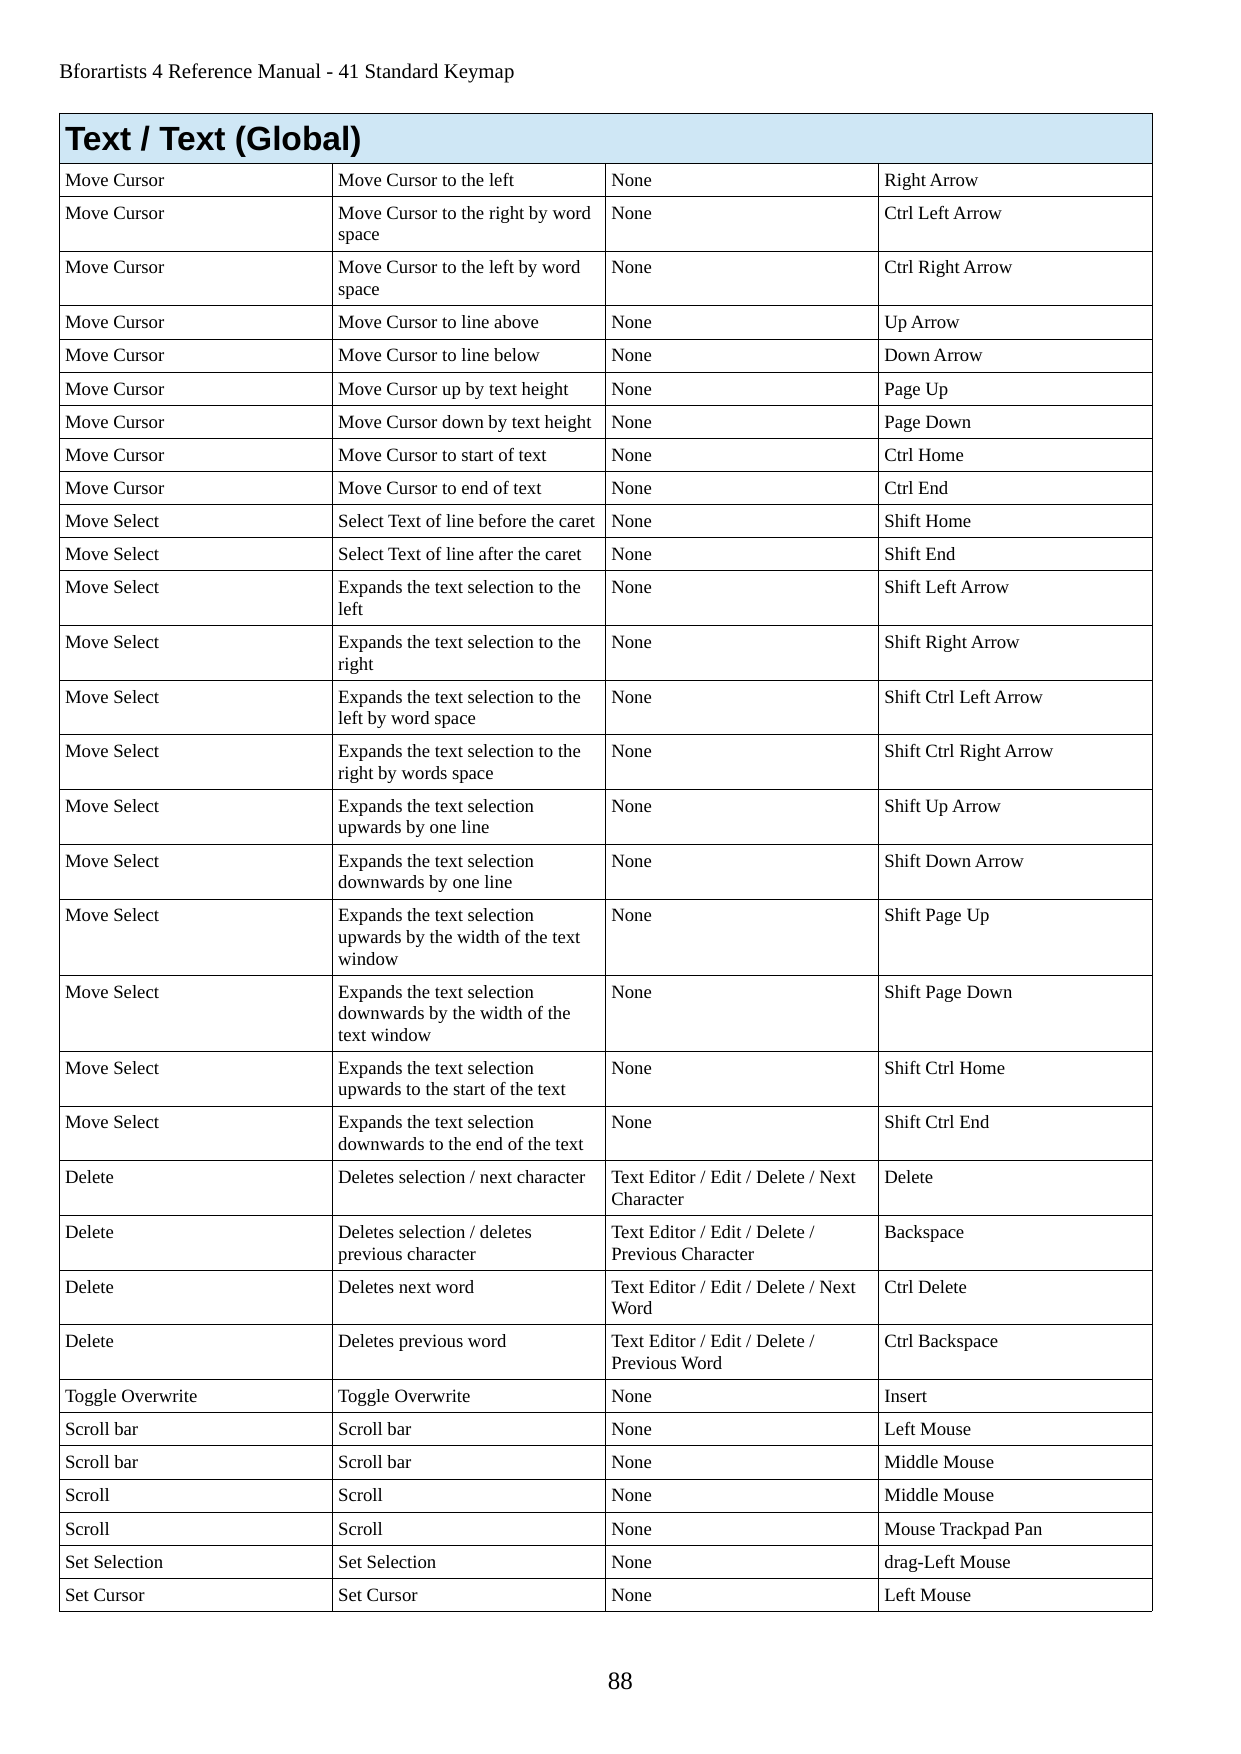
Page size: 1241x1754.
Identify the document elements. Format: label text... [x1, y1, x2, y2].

table_cell Middle Mouse [879, 1480, 1152, 1512]
table_cell Move Select [60, 845, 332, 898]
table_cell Expands the text selection to the left [333, 571, 605, 625]
table_cell Expands the text selection to the right [333, 626, 605, 680]
table_cell Shift Ctrl Right Arrow [879, 735, 1152, 789]
table_cell None [606, 373, 878, 405]
table_cell None [606, 340, 878, 372]
table_cell Delete [879, 1161, 1152, 1215]
table_cell Up Arrow [879, 306, 1152, 338]
table_cell Backspace [879, 1216, 1152, 1270]
table_cell Move Select [60, 900, 332, 975]
table_cell Toggle Overwrite [60, 1380, 332, 1412]
table_cell Ctrl Home [879, 439, 1152, 471]
table_cell Move Cursor to start of text [333, 439, 605, 471]
table_cell None [606, 735, 878, 789]
table_cell Deletes selection / next character [333, 1161, 605, 1215]
table_cell Down Arrow [879, 340, 1152, 372]
table_cell Deletes selection / deletes previous character [333, 1216, 605, 1270]
table_cell None [606, 1413, 878, 1445]
table_cell Expands the text selection upwards to the start of the text [333, 1052, 605, 1106]
table_cell Scroll [333, 1513, 605, 1545]
table_cell Move Cursor [60, 340, 332, 372]
table_cell Select Text of line before the caret [333, 505, 605, 537]
table_cell Move Select [60, 735, 332, 789]
table_cell None [606, 1446, 878, 1478]
table_cell Shift Home [879, 505, 1152, 537]
table_cell Shift Left Arrow [879, 571, 1152, 625]
table_cell Move Cursor [60, 373, 332, 405]
table_cell Right Arrow [879, 164, 1152, 196]
table_cell None [606, 626, 878, 680]
table_cell None [606, 306, 878, 338]
table_cell Scroll [60, 1480, 332, 1512]
table_cell Deletes next word [333, 1271, 605, 1324]
table_cell Move Cursor up by text height [333, 373, 605, 405]
table_cell None [606, 845, 878, 898]
table_cell Move Cursor [60, 439, 332, 471]
table_cell Expands the text selection downwards to the end of the text [333, 1107, 605, 1160]
table_cell Move Select [60, 790, 332, 844]
table_cell Shift Up Arrow [879, 790, 1152, 844]
table_cell Move Cursor to line below [333, 340, 605, 372]
table_cell Move Select [60, 505, 332, 537]
table_cell None [606, 439, 878, 471]
table_cell Move Cursor [60, 164, 332, 196]
table_cell None [606, 197, 878, 251]
table_cell None [606, 164, 878, 196]
table_cell Move Cursor to end of text [333, 472, 605, 504]
table_cell None [606, 1480, 878, 1512]
table_cell Move Cursor to the left [333, 164, 605, 196]
table_cell Middle Mouse [879, 1446, 1152, 1478]
table_cell Expands the text selection upwards by the width of the text window [333, 900, 605, 975]
table_cell Text Editor / Edit / Delete / Next Character [606, 1161, 878, 1215]
table_cell Set Cursor [60, 1579, 332, 1611]
table_cell None [606, 976, 878, 1051]
table_cell Set Cursor [333, 1579, 605, 1611]
table_cell None [606, 406, 878, 438]
table_cell Move Cursor to line above [333, 306, 605, 338]
table_cell Mouse Trackpad Pan [879, 1513, 1152, 1545]
table_cell Deletes previous word [333, 1325, 605, 1379]
table_cell Ctrl End [879, 472, 1152, 504]
table_cell None [606, 1546, 878, 1578]
table_cell None [606, 252, 878, 305]
table_cell Left Mouse [879, 1579, 1152, 1611]
table_cell Ctrl Backspace [879, 1325, 1152, 1379]
table_cell None [606, 1513, 878, 1545]
table_cell Move Select [60, 681, 332, 734]
table_cell Ctrl Delete [879, 1271, 1152, 1324]
table_cell Toggle Overwrite [333, 1380, 605, 1412]
table_cell Scroll [333, 1480, 605, 1512]
table_cell Move Select [60, 626, 332, 680]
table_cell None [606, 1380, 878, 1412]
table_cell Set Selection [333, 1546, 605, 1578]
table_cell Scroll bar [60, 1446, 332, 1478]
table_cell Move Select [60, 571, 332, 625]
table_header Text / Text (Global) [60, 114, 1152, 163]
table_cell Page Up [879, 373, 1152, 405]
table_cell None [606, 1579, 878, 1611]
table_cell Move Cursor [60, 197, 332, 251]
table_cell Delete [60, 1325, 332, 1379]
table_cell Move Cursor [60, 306, 332, 338]
table_cell Shift End [879, 538, 1152, 570]
table_cell Move Select [60, 976, 332, 1051]
table_cell Expands the text selection downwards by the width of the text window [333, 976, 605, 1051]
table_cell Shift Down Arrow [879, 845, 1152, 898]
table_cell Move Cursor [60, 252, 332, 305]
table_cell Scroll bar [333, 1413, 605, 1445]
table_cell Shift Page Up [879, 900, 1152, 975]
table_cell Shift Ctrl Home [879, 1052, 1152, 1106]
table_cell Scroll bar [60, 1413, 332, 1445]
table_cell None [606, 900, 878, 975]
table_cell Ctrl Right Arrow [879, 252, 1152, 305]
table_cell Move Cursor down by text height [333, 406, 605, 438]
table_cell Ctrl Left Arrow [879, 197, 1152, 251]
table_cell None [606, 1052, 878, 1106]
table_cell None [606, 790, 878, 844]
table_cell Select Text of line after the caret [333, 538, 605, 570]
table_cell Set Selection [60, 1546, 332, 1578]
table_cell Move Select [60, 1107, 332, 1160]
table_cell None [606, 505, 878, 537]
table_cell Expands the text selection upwards by one line [333, 790, 605, 844]
table_cell None [606, 472, 878, 504]
table_cell Scroll bar [333, 1446, 605, 1478]
table_cell Move Cursor [60, 406, 332, 438]
table_cell Move Cursor [60, 472, 332, 504]
table_cell Insert [879, 1380, 1152, 1412]
table_cell Move Select [60, 1052, 332, 1106]
table_cell Shift Ctrl End [879, 1107, 1152, 1160]
table_cell Text Editor / Edit / Delete / Next Word [606, 1271, 878, 1324]
table_cell Text Editor / Edit / Delete / Previous Character [606, 1216, 878, 1270]
table_cell Delete [60, 1216, 332, 1270]
table_cell Move Cursor to the right by word space [333, 197, 605, 251]
table_cell Move Select [60, 538, 332, 570]
table_cell Text Editor / Edit / Delete / Previous Word [606, 1325, 878, 1379]
table_cell None [606, 571, 878, 625]
table_cell Expands the text selection downwards by one line [333, 845, 605, 898]
table_cell None [606, 681, 878, 734]
table_cell Expands the text selection to the left by word space [333, 681, 605, 734]
table_cell Shift Ctrl Left Arrow [879, 681, 1152, 734]
table_cell Delete [60, 1161, 332, 1215]
table_cell Move Cursor to the left by word space [333, 252, 605, 305]
table_cell Shift Page Down [879, 976, 1152, 1051]
table_cell None [606, 538, 878, 570]
table_cell None [606, 1107, 878, 1160]
table_cell Left Mouse [879, 1413, 1152, 1445]
table_cell Page Down [879, 406, 1152, 438]
table_cell drag-Left Mouse [879, 1546, 1152, 1578]
table_cell Scroll [60, 1513, 332, 1545]
table_cell Shift Right Arrow [879, 626, 1152, 680]
table_cell Delete [60, 1271, 332, 1324]
table_cell Expands the text selection to the right by words space [333, 735, 605, 789]
